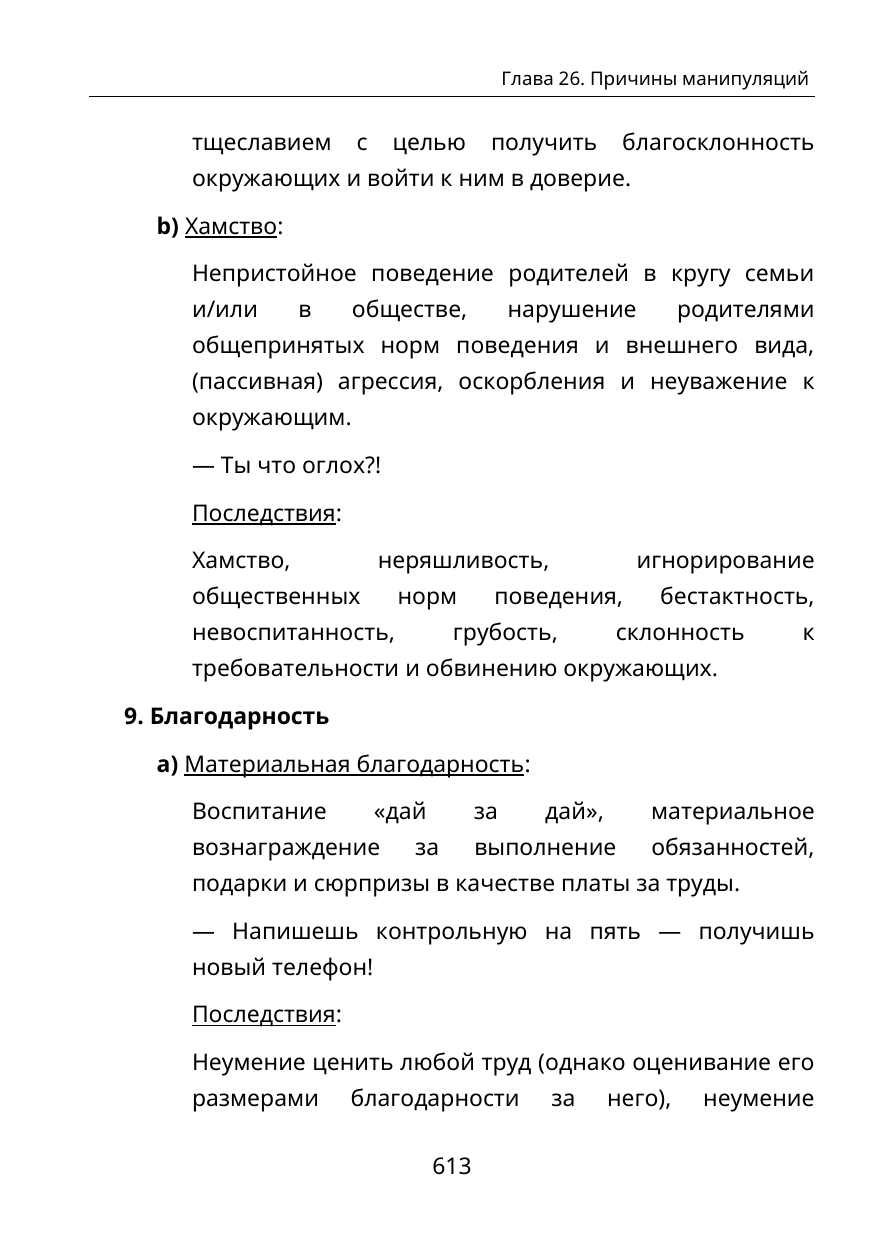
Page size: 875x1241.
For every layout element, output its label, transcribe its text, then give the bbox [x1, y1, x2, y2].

list Последствия: [151, 998, 815, 1030]
list Благодарность [118, 700, 815, 731]
list Материальная благодарность: [151, 747, 815, 779]
list Хамство, неряшливость, игнорирование общественных норм поведения, бестактность, невоспитанность, грубость, склонность к требовательности и обвинению окружающих. [151, 544, 815, 683]
list Последствия: [151, 497, 815, 528]
list тщеславием с целью получить благосклонность окружающих и войти к ним в доверие. [151, 126, 815, 193]
list — Ты что оглох?! [151, 449, 815, 480]
list — Напишешь контрольную на пять — получишь новый телефон! [151, 915, 815, 982]
list Непристойное поведение родителей в кругу семьи и/или в обществе, нарушение родителями общепринятых норм поведения и внешнего вида, (пассивная) агрессия, оскорбления и неуважение к окружающим. [151, 257, 815, 432]
list Воспитание «дай за дай», материальное вознаграждение за выполнение обязанностей, подарки и сюрпризы в качестве платы за труды. [151, 795, 815, 898]
list Неумение ценить любой труд (однако оценивание его размерами благодарности за него), неумение [151, 1046, 815, 1113]
list Хамство: [151, 210, 815, 241]
